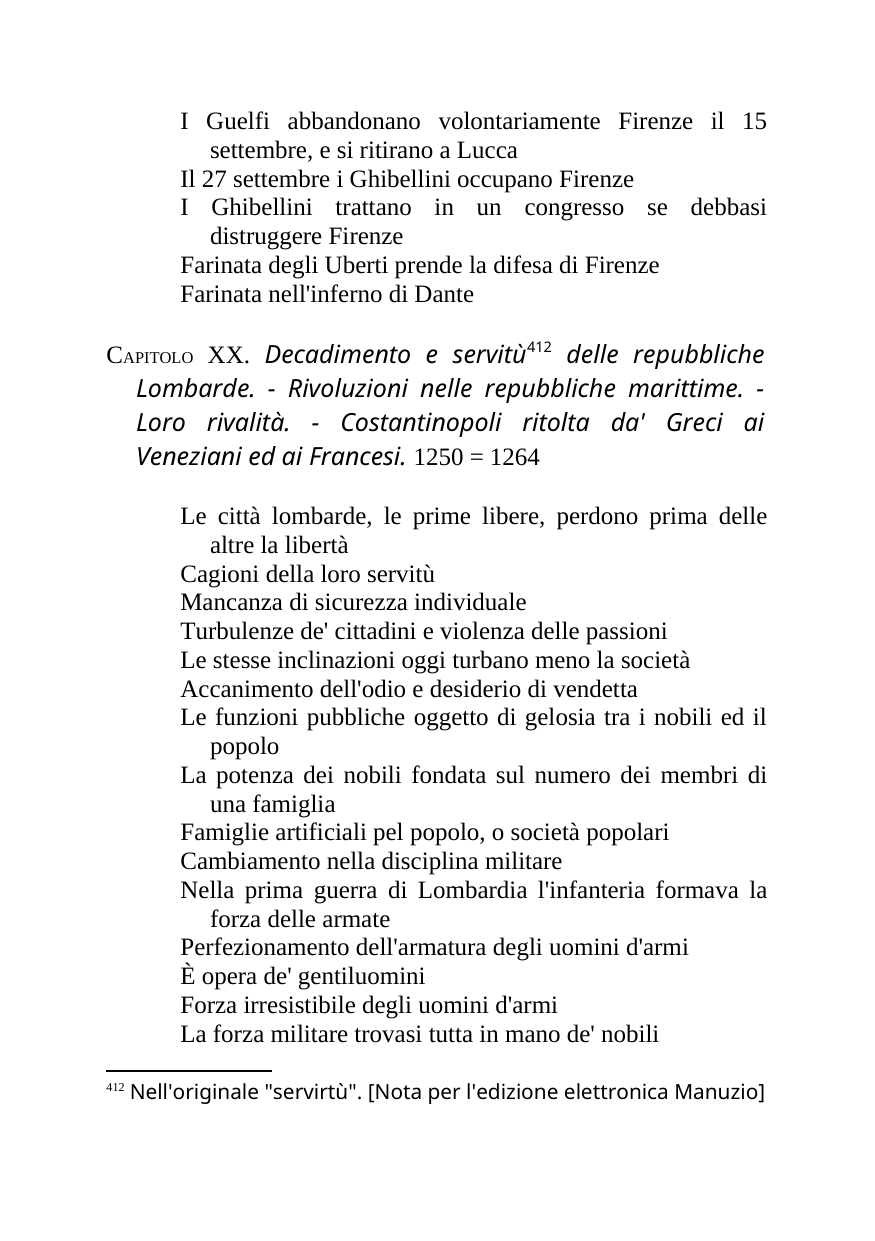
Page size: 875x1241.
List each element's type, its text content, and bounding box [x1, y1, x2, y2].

text Capitolo XX. Decadimento e servitù delle repubbliche Lombarde. - Rivoluzioni nelle repubbliche marittime. - Loro rivalità. - Costantinopoli ritolta da' Greci ai Veneziani ed ai Francesi. 1250 = 1264 [106, 336, 768, 472]
text La potenza dei nobili fondata sul numero dei membri di una famiglia [180, 760, 768, 817]
text I Guelfi abbandonano volontariamente Firenze il 15 settembre, e si ritirano a Lucca [180, 106, 768, 164]
text Cambiamento nella disciplina militare [180, 846, 768, 875]
text Famiglie artificiali pel popolo, o società popolari [180, 817, 768, 846]
text Nella prima guerra di Lombardia l'infanteria formava la forza delle armate [180, 875, 768, 932]
text Accanimento dell'odio e desiderio di vendetta [180, 674, 768, 702]
text Turbulenze de' cittadini e violenza delle passioni [180, 616, 768, 645]
text Forza irresistibile degli uomini d'armi [180, 990, 768, 1019]
text Le funzioni pubbliche oggetto di gelosia tra i nobili ed il popolo [180, 702, 768, 760]
text I Ghibellini trattano in un congresso se debbasi distruggere Firenze [180, 192, 768, 250]
text È opera de' gentiluomini [180, 961, 768, 990]
text Cagioni della loro servitù [180, 559, 768, 587]
text La forza militare trovasi tutta in mano de' nobili [180, 1019, 768, 1047]
text Mancanza di sicurezza individuale [180, 587, 768, 616]
text Perfezionamento dell'armatura degli uomini d'armi [180, 932, 768, 961]
text Il 27 settembre i Ghibellini occupano Firenze [180, 164, 768, 192]
text Le stesse inclinazioni oggi turbano meno la società [180, 645, 768, 674]
text Farinata nell'inferno di Dante [180, 279, 768, 307]
text Le città lombarde, le prime libere, perdono prima delle altre la libertà [180, 501, 768, 559]
text Farinata degli Uberti prende la difesa di Firenze [180, 250, 768, 279]
text Nell'originale "servirtù". [Nota per l'edizione elettronica Manuzio] [106, 1077, 768, 1105]
